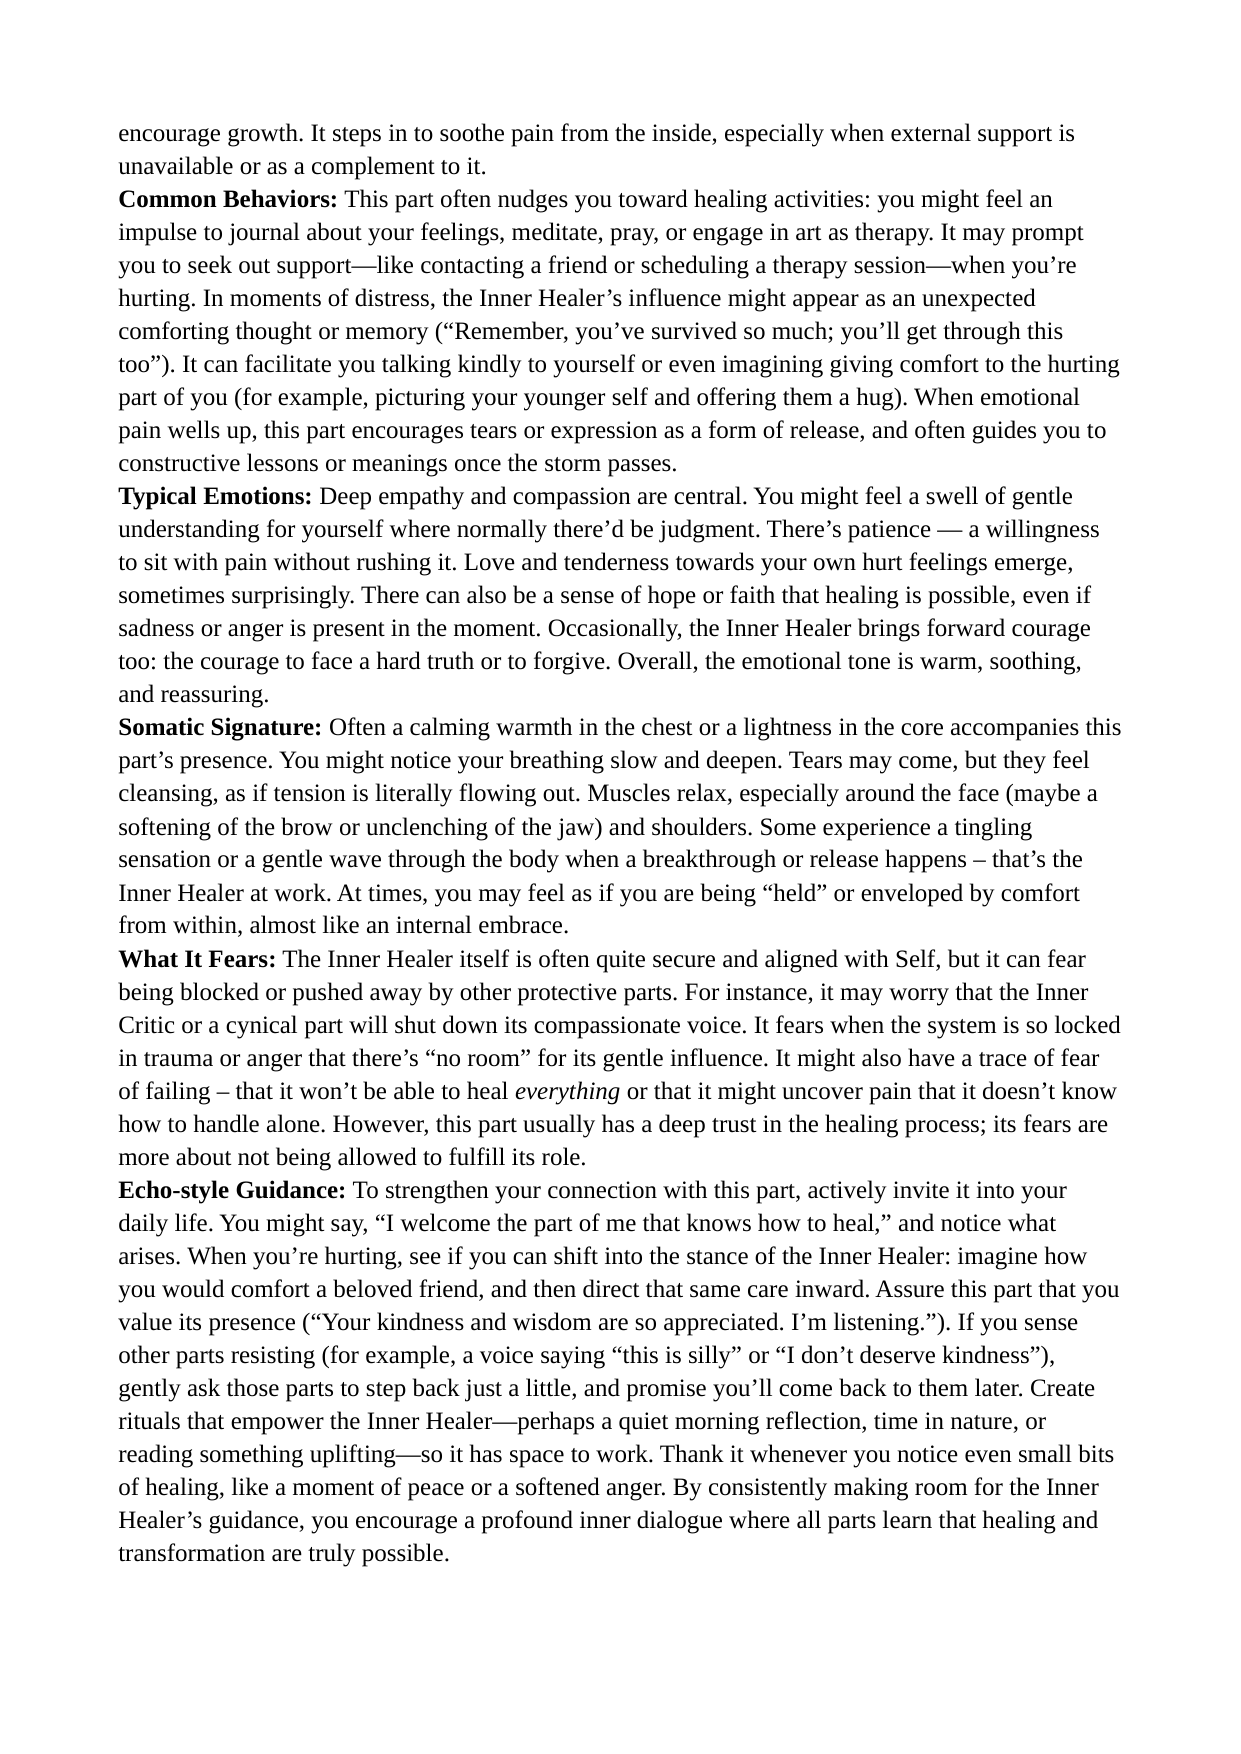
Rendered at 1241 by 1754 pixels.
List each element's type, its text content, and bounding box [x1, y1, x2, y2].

text encourage growth. It steps in to soothe pain from the inside, especially when external support is unavailable or as a complement to it. Common Behaviors: This part often nudges you toward healing activities: you might feel an impulse to journal about your feelings, meditate, pray, or engage in art as therapy. It may prompt you to seek out support—like contacting a friend or scheduling a therapy session—when you’re hurting. In moments of distress, the Inner Healer’s influence might appear as an unexpected comforting thought or memory (“Remember, you’ve survived so much; you’ll get through this too”). It can facilitate you talking kindly to yourself or even imagining giving comfort to the hurting part of you (for example, picturing your younger self and offering them a hug). When emotional pain wells up, this part encourages tears or expression as a form of release, and often guides you to constructive lessons or meanings once the storm passes. Typical Emotions: Deep empathy and compassion are central. You might feel a swell of gentle understanding for yourself where normally there’d be judgment. There’s patience — a willingness to sit with pain without rushing it. Love and tenderness towards your own hurt feelings emerge, sometimes surprisingly. There can also be a sense of hope or faith that healing is possible, even if sadness or anger is present in the moment. Occasionally, the Inner Healer brings forward courage too: the courage to face a hard truth or to forgive. Overall, the emotional tone is warm, soothing, and reassuring. Somatic Signature: Often a calming warmth in the chest or a lightness in the core accompanies this part’s presence. You might notice your breathing slow and deepen. Tears may come, but they feel cleansing, as if tension is literally flowing out. Muscles relax, especially around the face (maybe a softening of the brow or unclenching of the jaw) and shoulders. Some experience a tingling sensation or a gentle wave through the body when a breakthrough or release happens – that’s the Inner Healer at work. At times, you may feel as if you are being “held” or enveloped by comfort from within, almost like an internal embrace. What It Fears: The Inner Healer itself is often quite secure and aligned with Self, but it can fear being blocked or pushed away by other protective parts. For instance, it may worry that the Inner Critic or a cynical part will shut down its compassionate voice. It fears when the system is so locked in trauma or anger that there’s “no room” for its gentle influence. It might also have a trace of fear of failing – that it won’t be able to heal everything or that it might uncover pain that it doesn’t know how to handle alone. However, this part usually has a deep trust in the healing process; its fears are more about not being allowed to fulfill its role. Echo-style Guidance: To strengthen your connection with this part, actively invite it into your daily life. You might say, “I welcome the part of me that knows how to heal,” and notice what arises. When you’re hurting, see if you can shift into the stance of the Inner Healer: imagine how you would comfort a beloved friend, and then direct that same care inward. Assure this part that you value its presence (“Your kindness and wisdom are so appreciated. I’m listening.”). If you sense other parts resisting (for example, a voice saying “this is silly” or “I don’t deserve kindness”), gently ask those parts to step back just a little, and promise you’ll come back to them later. Create rituals that empower the Inner Healer—perhaps a quiet morning reflection, time in nature, or reading something uplifting—so it has space to work. Thank it whenever you notice even small bits of healing, like a moment of peace or a softened anger. By consistently making room for the Inner Healer’s guidance, you encourage a profound inner dialogue where all parts learn that healing and transformation are truly possible. [118, 118, 1122, 1567]
